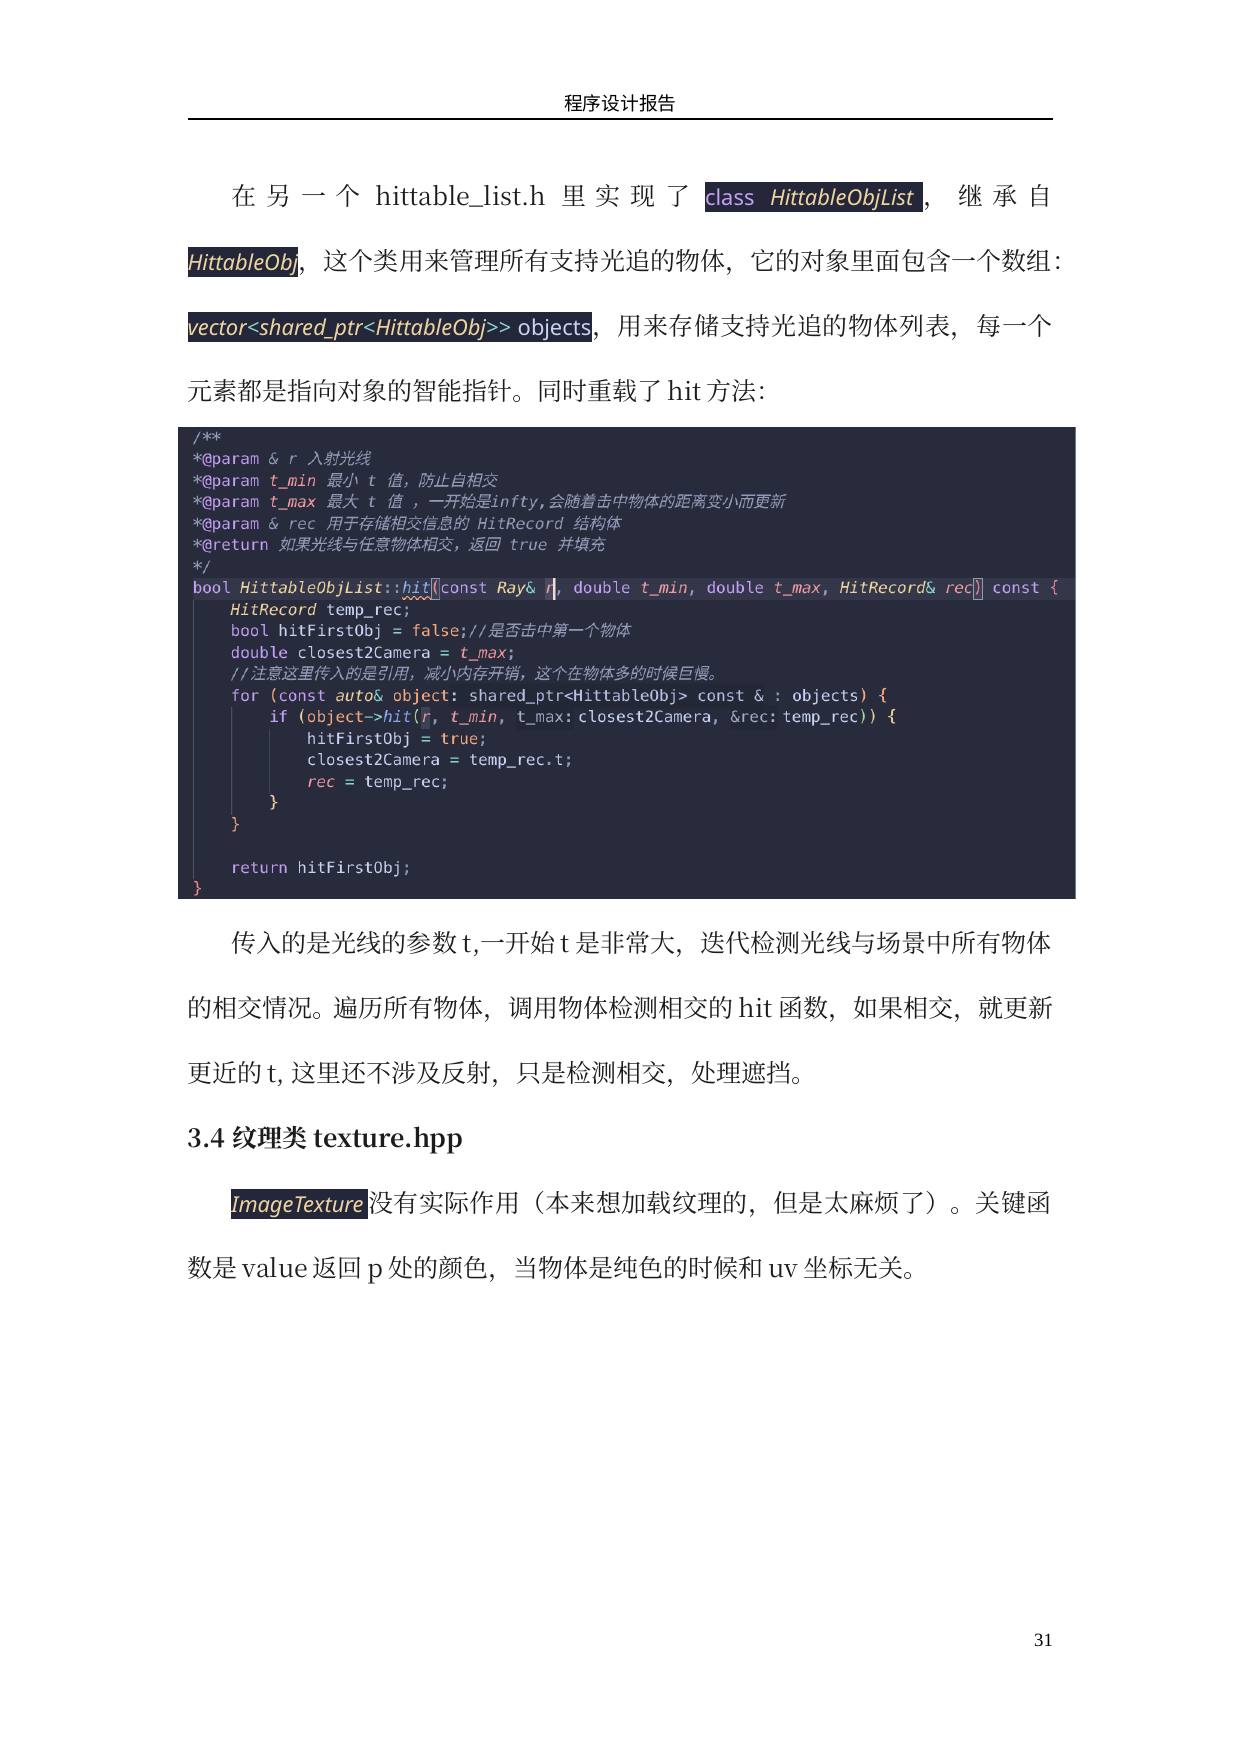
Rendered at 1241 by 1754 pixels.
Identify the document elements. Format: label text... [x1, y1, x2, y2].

text ImageTexture没有实际作用（本来想加载纹理的，但是太麻烦了）。关键函数是value返回p处的颜色，当物体是纯色的时候和uv坐标无关。 [187, 1169, 1053, 1299]
text 在另一个hittable_list.h里实现了class HittableObjList，继承自 HittableObj，这个类用来管理所有支持光追的物体，它的对象里面包含一个数组：vector<shared_ptr<HittableObj>> objects，用来存储支持光追的物体列表，每一个元素都是指向对象的智能指针。同时重载了hit方法： [187, 162, 1053, 422]
picture [178, 427, 1076, 899]
text 3.4 纹理类 texture.hpp [187, 1104, 1053, 1169]
text 传入的是光线的参数t,一开始t是非常大，迭代检测光线与场景中所有物体的相交情况。遍历所有物体，调用物体检测相交的hit函数，如果相交，就更新更近的t, 这里还不涉及反射，只是检测相交，处理遮挡。 [187, 899, 1053, 1104]
text [187, 422, 1053, 427]
